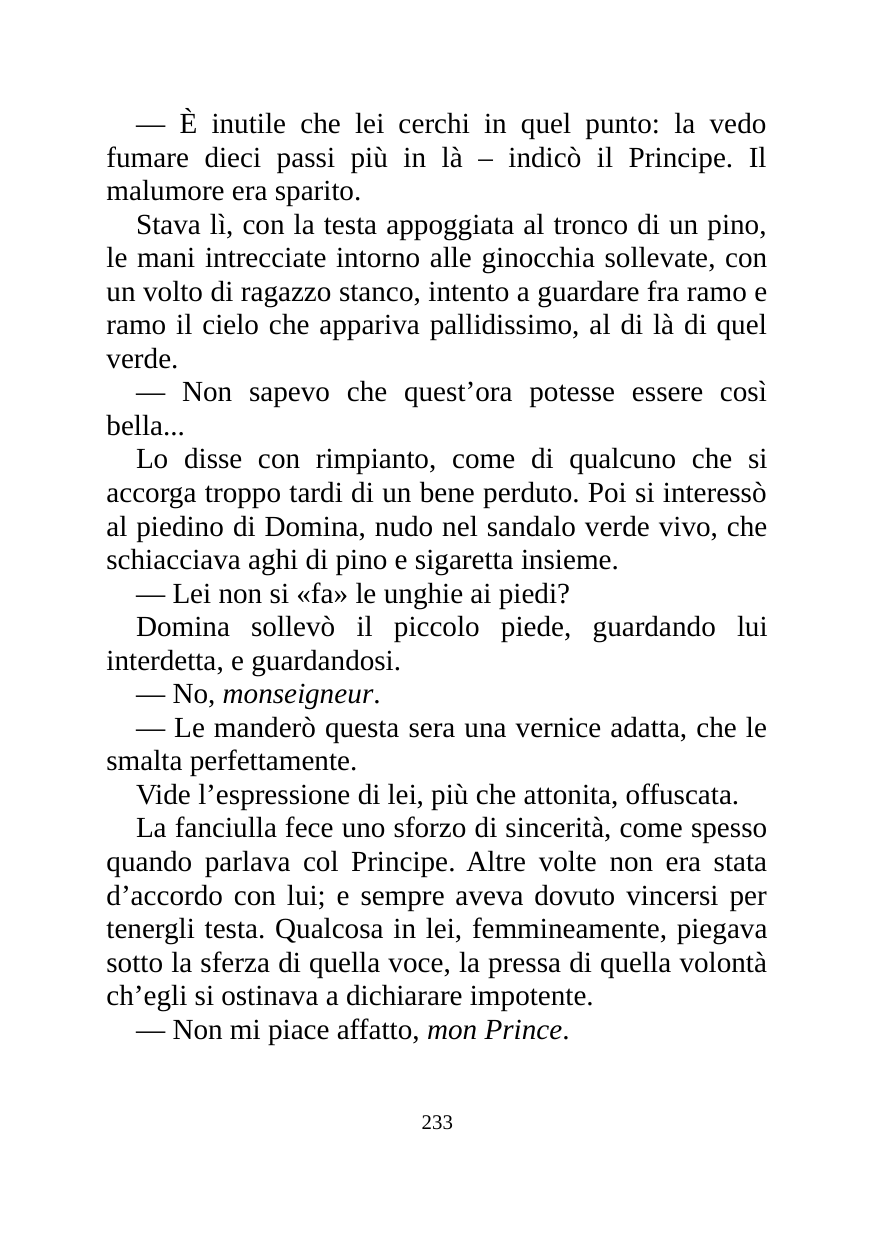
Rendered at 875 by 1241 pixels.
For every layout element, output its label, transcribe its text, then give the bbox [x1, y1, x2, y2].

text — Lei non si «fa» le unghie ai piedi? [106, 576, 768, 609]
text La fanciulla fece uno sforzo di sincerità, come spesso quando parlava col Principe. Altre volte non era stata d’accordo con lui; e sempre aveva dovuto vincersi per tenergli testa. Qualcosa in lei, femmineamente, piegava sotto la sferza di quella voce, la pressa di quella volontà ch’egli si ostinava a dichiarare impotente. [106, 811, 768, 1012]
text Vide l’espressione di lei, più che attonita, offuscata. [106, 777, 768, 811]
text Stava lì, con la testa appoggiata al tronco di un pino, le mani intrecciate intorno alle ginocchia sollevate, con un volto di ragazzo stanco, intento a guardare fra ramo e ramo il cielo che appariva pallidissimo, al di là di quel verde. [106, 207, 768, 374]
text — Le manderò questa sera una vernice adatta, che le smalta perfettamente. [106, 710, 768, 777]
text — Non sapevo che quest’ora potesse essere così bella... [106, 374, 768, 442]
text — Non mi piace affatto, mon Prince. [106, 1012, 768, 1045]
text Lo disse con rimpianto, come di qualcuno che si accorga troppo tardi di un bene perduto. Poi si interessò al piedino di Domina, nudo nel sandalo verde vivo, che schiacciava aghi di pino e sigaretta insieme. [106, 442, 768, 576]
text — No, monseigneur. [106, 676, 768, 710]
text — È inutile che lei cerchi in quel punto: la vedo fumare dieci passi più in là – indicò il Principe. Il malumore era sparito. [106, 106, 768, 207]
text Domina sollevò il piccolo piede, guardando lui interdetta, e guardandosi. [106, 609, 768, 676]
